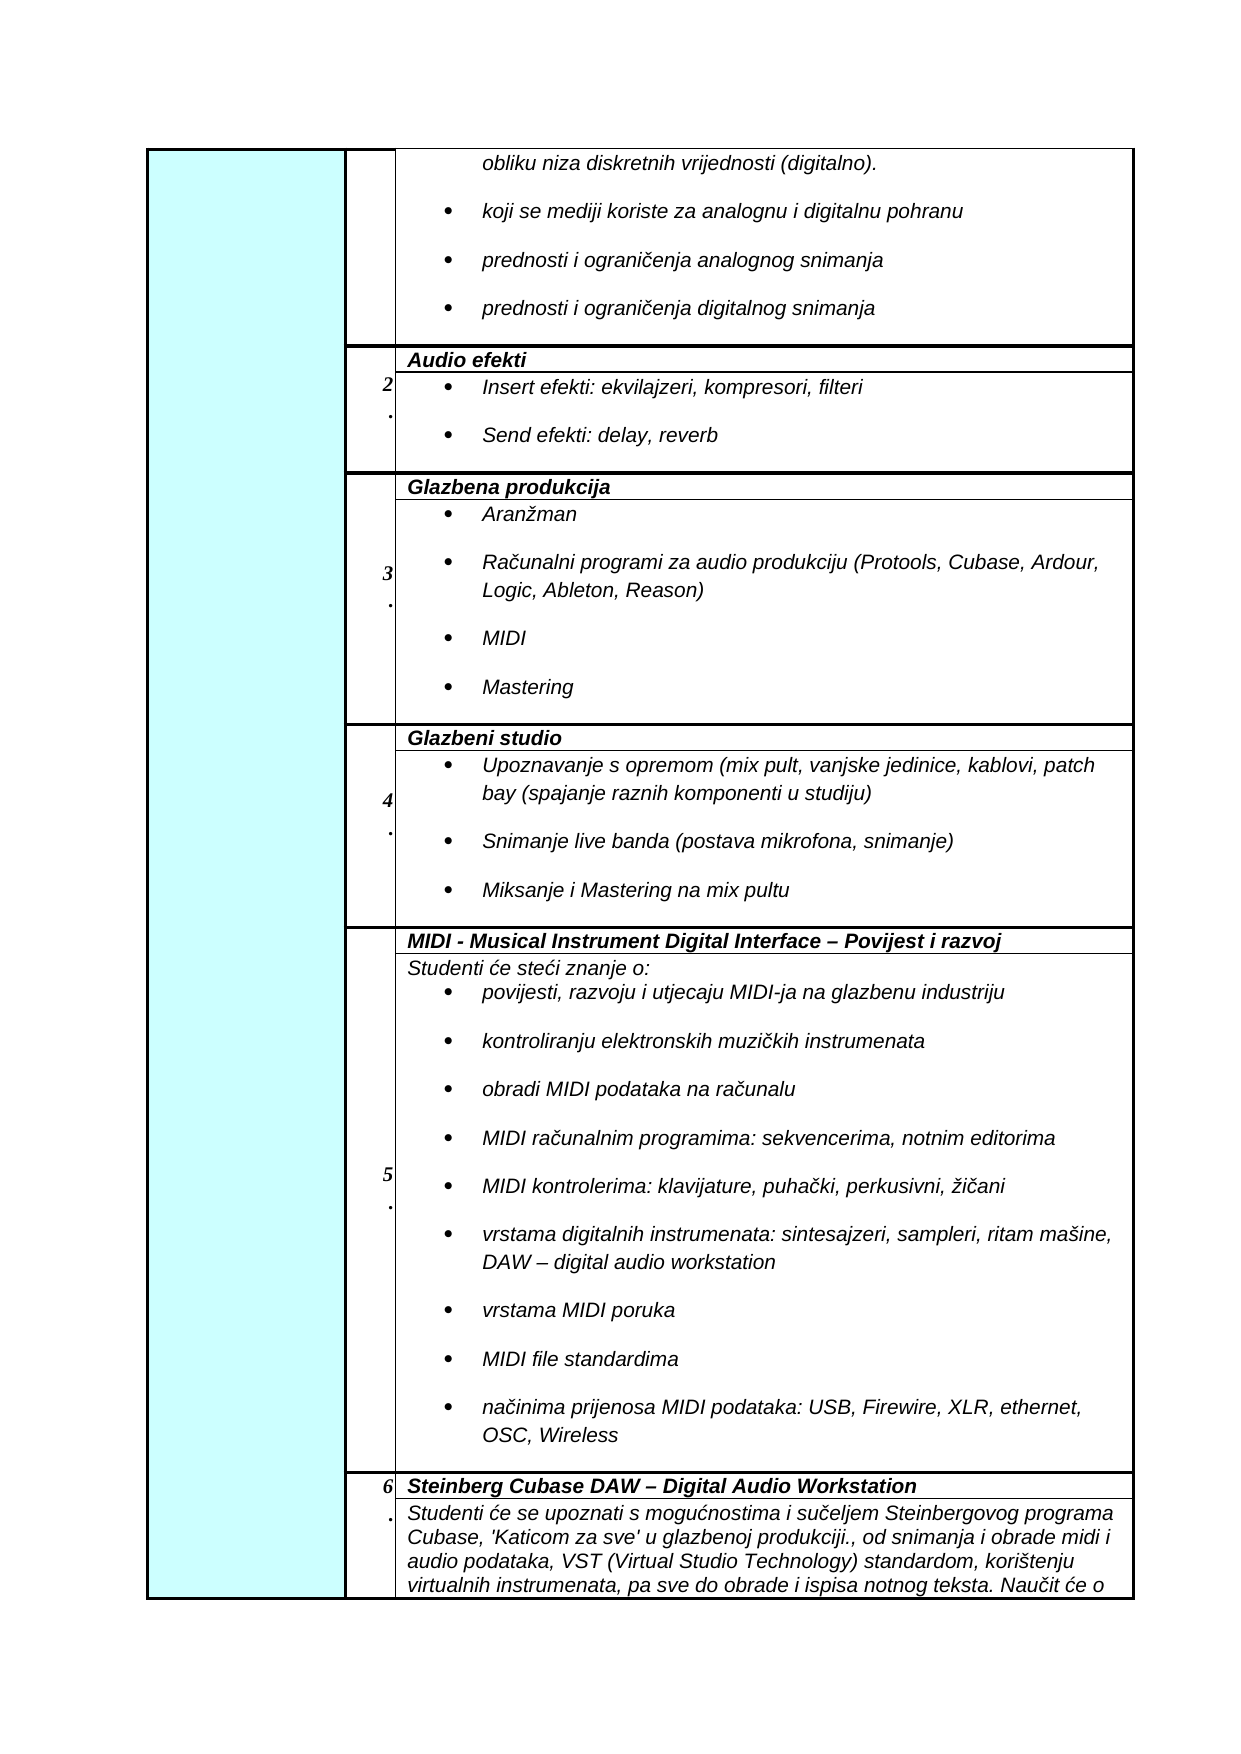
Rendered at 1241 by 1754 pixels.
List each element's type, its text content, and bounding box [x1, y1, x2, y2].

table_cell [347, 348, 395, 471]
table_cell Steinberg Cubase DAW – Digital Audio Workstation [396, 1474, 1132, 1498]
table_cell Audio efekti [396, 348, 1132, 371]
table_cell MIDI - Musical Instrument Digital Interface – Povijest i razvoj [396, 929, 1132, 953]
table_cell Upoznavanje s opremom (mix pult, vanjske jedinice, kablovi, patch bay (spajanje raznih komponenti u studiju) Snimanje live banda (postava mikrofona, snimanje) Miksanje i Mastering na mix pultu [396, 751, 1132, 926]
table_cell [149, 151, 344, 1597]
table_cell [347, 151, 395, 344]
table_cell Studenti će steći znanje o: povijesti, razvoju i utjecaju MIDI-ja na glazbenu industriju kontroliranju elektronskih muzičkih instrumenata obradi MIDI podataka na računalu MIDI računalnim programima: sekvencerima, notnim editorima MIDI kontrolerima: klavijature, puhački, perkusivni, žičani vrstama digitalnih instrumenata: sintesajzeri, sampleri, ritam mašine, DAW – digital audio workstation vrstama MIDI poruka MIDI file standardima načinima prijenosa MIDI podataka: USB, Firewire, XLR, ethernet, OSC, Wireless [396, 954, 1132, 1471]
table_cell [347, 1474, 395, 1597]
table_cell [347, 929, 395, 1471]
table_cell Insert efekti: ekvilajzeri, kompresori, filteri Send efekti: delay, reverb [396, 373, 1132, 471]
table_cell Glazbeni studio [396, 726, 1132, 750]
table_cell [347, 726, 395, 926]
table_cell [347, 475, 395, 723]
table_cell Aranžman Računalni programi za audio produkciju (Protools, Cubase, Ardour, Logic, Ableton, Reason) MIDI Mastering [396, 500, 1132, 723]
table_cell Glazbena produkcija [396, 475, 1132, 498]
table_cell obliku niza diskretnih vrijednosti (digitalno). koji se mediji koriste za analognu i digitalnu pohranu prednosti i ograničenja analognog snimanja prednosti i ograničenja digitalnog snimanja [396, 149, 1132, 344]
table_cell Studenti će se upoznati s mogućnostima i sučeljem Steinbergovog programa Cubase, 'Katicom za sve' u glazbenoj produkciji., od snimanja i obrade midi i audio podataka, VST (Virtual Studio Technology) standardom, korištenju virtualnih instrumenata, pa sve do obrade i ispisa notnog teksta. Naučit će o [396, 1499, 1132, 1597]
